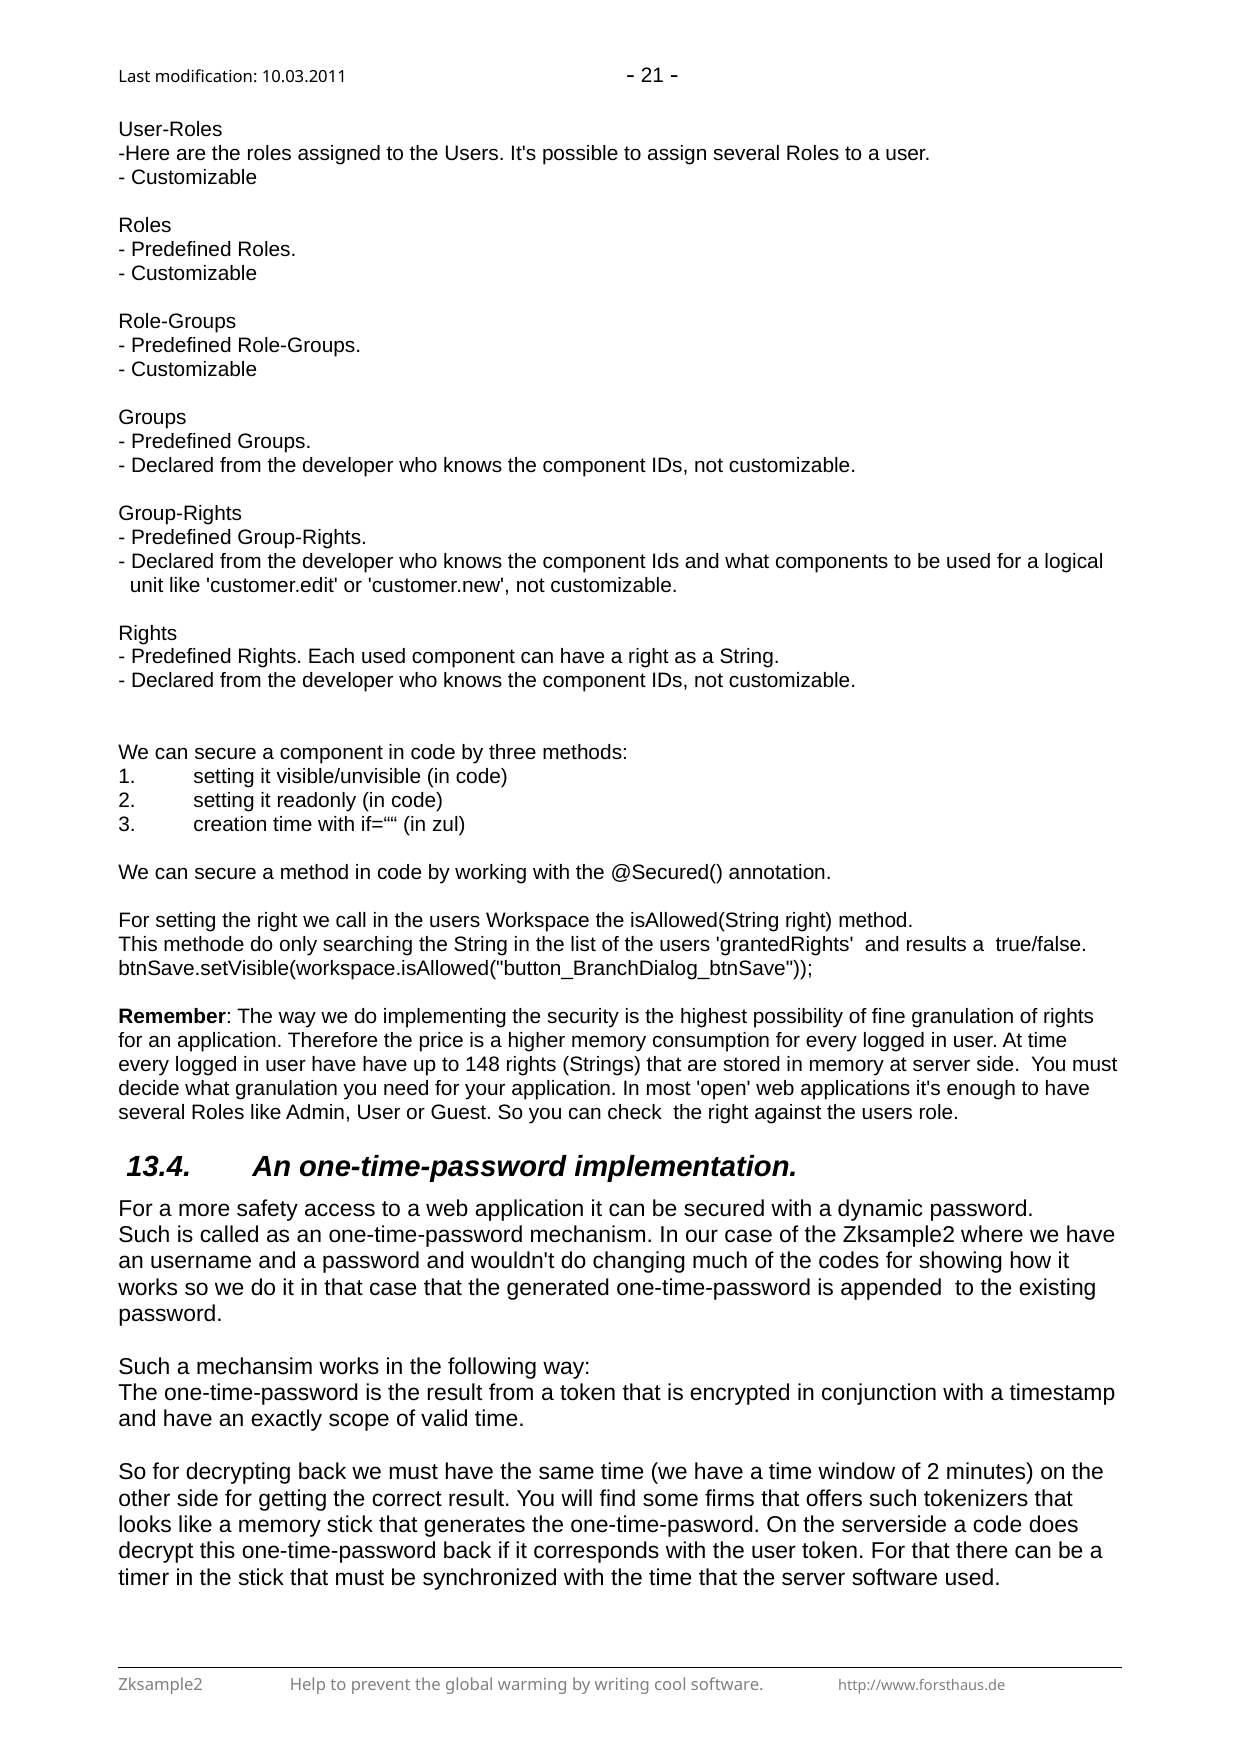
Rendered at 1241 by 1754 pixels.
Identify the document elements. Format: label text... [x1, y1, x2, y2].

text - Predefined Group-Rights. [118, 524, 1122, 548]
list - Predefined Role-Groups. [118, 333, 1122, 357]
list - Predefined Rights. Each used component can have a right as a String. [118, 644, 1122, 668]
list - Customizable [118, 357, 1122, 381]
text Such a mechansim works in the following way: [118, 1353, 1122, 1379]
list unit like 'customer.edit' or 'customer.new', not customizable. [118, 572, 1122, 596]
list creation time with if=““ (in zul) [118, 812, 1122, 836]
list -Here are the roles assigned to the Users. It's possible to assign several Roles to a user. [118, 141, 1122, 165]
text Such is called as an one-time-password mechanism. In our case of the Zksample2 where we have an username and a password and wouldn't do changing much of the codes for showing how it works so we do it in that case that the generated one-time-password is appended to the existing password. [118, 1221, 1122, 1326]
text - Predefined Groups. [118, 429, 1122, 453]
text btnSave.setVisible(workspace.isAllowed("button_BranchDialog_btnSave")); [118, 956, 1122, 980]
list - Declared from the developer who knows the component IDs, not customizable. [118, 668, 1122, 692]
text Groups [118, 405, 1122, 429]
text We can secure a component in code by three methods: [118, 740, 1122, 764]
list - Declared from the developer who knows the component IDs, not customizable. [118, 453, 1122, 477]
list setting it visible/unvisible (in code) [118, 764, 1122, 788]
list - Customizable [118, 261, 1122, 285]
list setting it readonly (in code) [118, 788, 1122, 812]
text Remember: The way we do implementing the security is the highest possibility of fine granulation of rights for an application. Therefore the price is a higher memory consumption for every logged in user. At time every logged in user have have up to 148 rights (Strings) that are stored in memory at server side. You must decide what granulation you need for your application. In most 'open' web applications it's enough to have several Roles like Admin, User or Guest. So you can check the right against the users role. [118, 1004, 1122, 1123]
text For setting the right we call in the users Workspace the isAllowed(String right) method. [118, 908, 1122, 932]
text We can secure a method in code by working with the @Secured() annotation. [118, 860, 1122, 884]
text So for decrypting back we must have the same time (we have a time window of 2 minutes) on the other side for getting the correct result. You will find some firms that offers such tokenizers that looks like a memory stick that generates the one-time-pasword. On the serverside a code does decrypt this one-time-password back if it corresponds with the user token. For that there can be a timer in the stick that must be synchronized with the time that the server software used. [118, 1458, 1122, 1590]
text Group-Rights [118, 501, 1122, 524]
list - Predefined Roles. [118, 237, 1122, 261]
list - Declared from the developer who knows the component Ids and what components to be used for a logical [118, 548, 1122, 572]
text Rights [118, 620, 1122, 644]
text The one-time-password is the result from a token that is encrypted in conjunction with a timestamp and have an exactly scope of valid time. [118, 1379, 1122, 1432]
text For a more safety access to a web application it can be secured with a dynamic password. [118, 1194, 1122, 1221]
subtitle An one-time-password implementation. [118, 1148, 1122, 1182]
text Role-Groups [118, 309, 1122, 333]
text Roles [118, 213, 1122, 237]
list - Customizable [118, 165, 1122, 189]
text User-Roles [118, 117, 1122, 141]
text This methode do only searching the String in the list of the users 'grantedRights' and results a true/false. [118, 932, 1122, 956]
